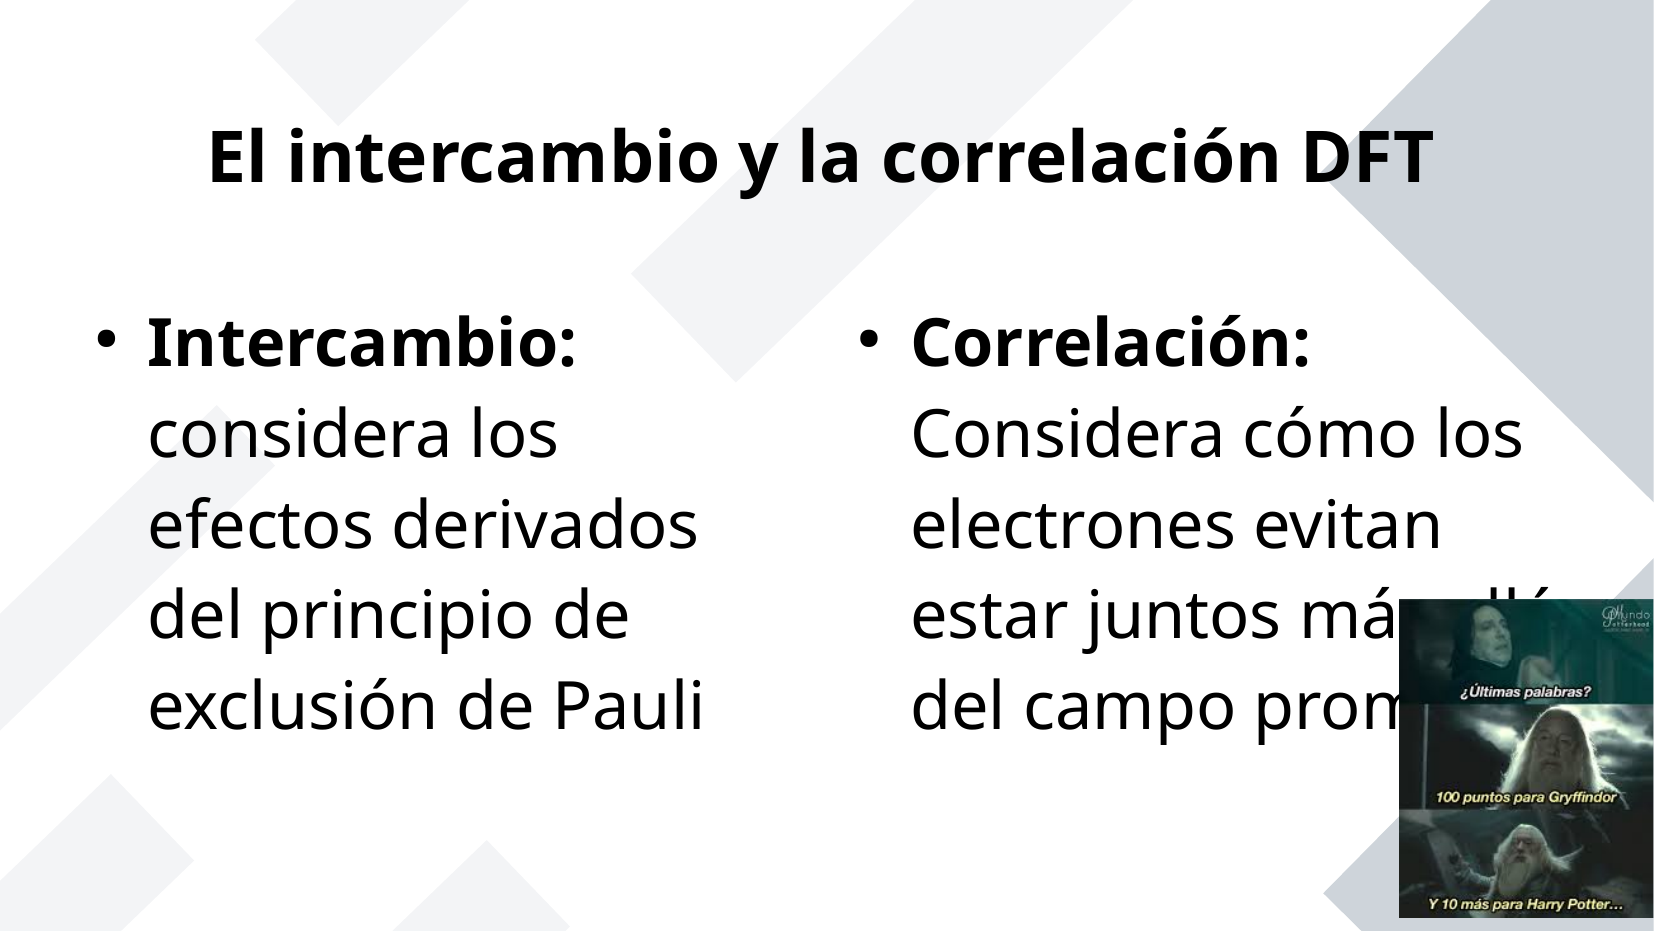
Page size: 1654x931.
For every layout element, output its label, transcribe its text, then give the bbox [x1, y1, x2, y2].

title El intercambio y la correlación DFT [76, 76, 1565, 233]
picture [1399, 599, 1654, 918]
list Intercambio: considera los efectos derivados del principio de exclusión de Pauli [76, 295, 803, 835]
list Correlación: Considera cómo los electrones evitan estar juntos más allá del campo promedio [839, 295, 1566, 835]
